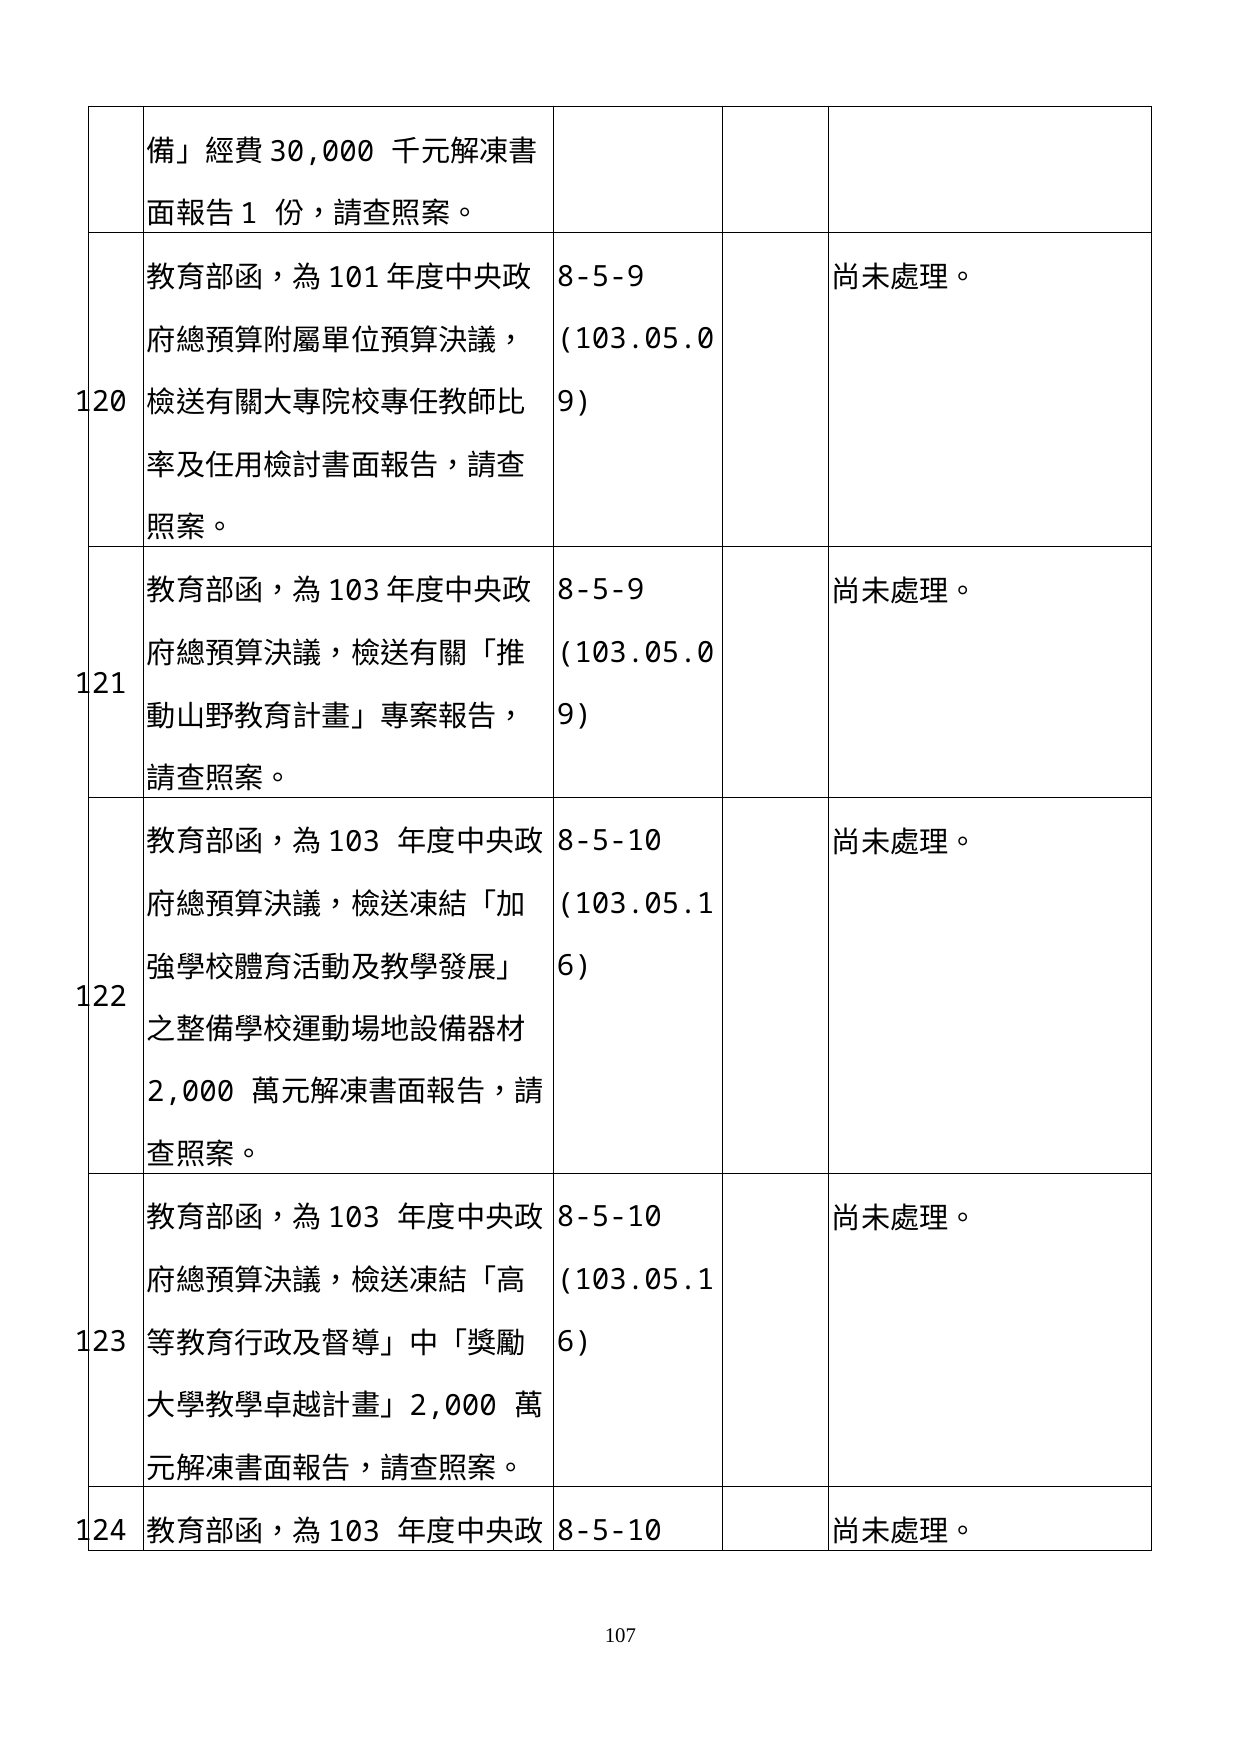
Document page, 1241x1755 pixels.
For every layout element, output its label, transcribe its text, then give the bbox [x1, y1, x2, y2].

table_cell 教育部函，為103 年度中央政府總預算決議，檢送凍結「高等教育行政及督導」中「獎勵大學教學卓越計畫」2,000 萬元解凍書面報告，請查照案。 [144, 1174, 553, 1486]
table_cell 尚未處理。 [829, 798, 1151, 1173]
table_cell 8-5-10 (103.05.16) [554, 1174, 722, 1486]
table_cell [723, 233, 828, 546]
table_cell 尚未處理。 [829, 1487, 1151, 1550]
table_cell 8-5-10 (103.05.16) [554, 798, 722, 1173]
table_cell 8-5-10 [554, 1487, 722, 1550]
table_cell [89, 1174, 143, 1486]
table_cell [554, 107, 722, 232]
table_cell 教育部函，為103年度中央政府總預算決議，檢送有關「推動山野教育計畫」專案報告，請查照案。 [144, 547, 553, 797]
table_cell [723, 547, 828, 797]
table_cell 8-5-9 (103.05.09) [554, 233, 722, 546]
table_cell 尚未處理。 [829, 233, 1151, 546]
table_cell [89, 233, 143, 546]
table_cell 教育部函，為103 年度中央政 [144, 1487, 553, 1550]
table_cell 尚未處理。 [829, 1174, 1151, 1486]
table_cell [89, 1487, 143, 1550]
table_cell 備」經費30,000 千元解凍書面報告1 份，請查照案。 [144, 107, 553, 232]
table_cell [723, 1174, 828, 1486]
table_cell [89, 547, 143, 797]
table_cell [723, 1487, 828, 1550]
table_cell 教育部函，為101年度中央政府總預算附屬單位預算決議，檢送有關大專院校專任教師比率及任用檢討書面報告，請查照案。 [144, 233, 553, 546]
table_cell 8-5-9 (103.05.09) [554, 547, 722, 797]
table_cell [89, 107, 143, 232]
table_cell [89, 798, 143, 1173]
table_cell 尚未處理。 [829, 547, 1151, 797]
table_cell [723, 798, 828, 1173]
table_cell 教育部函，為103 年度中央政府總預算決議，檢送凍結「加強學校體育活動及教學發展」之整備學校運動場地設備器材2,000 萬元解凍書面報告，請查照案。 [144, 798, 553, 1173]
table_cell [829, 107, 1151, 232]
table_cell [723, 107, 828, 232]
